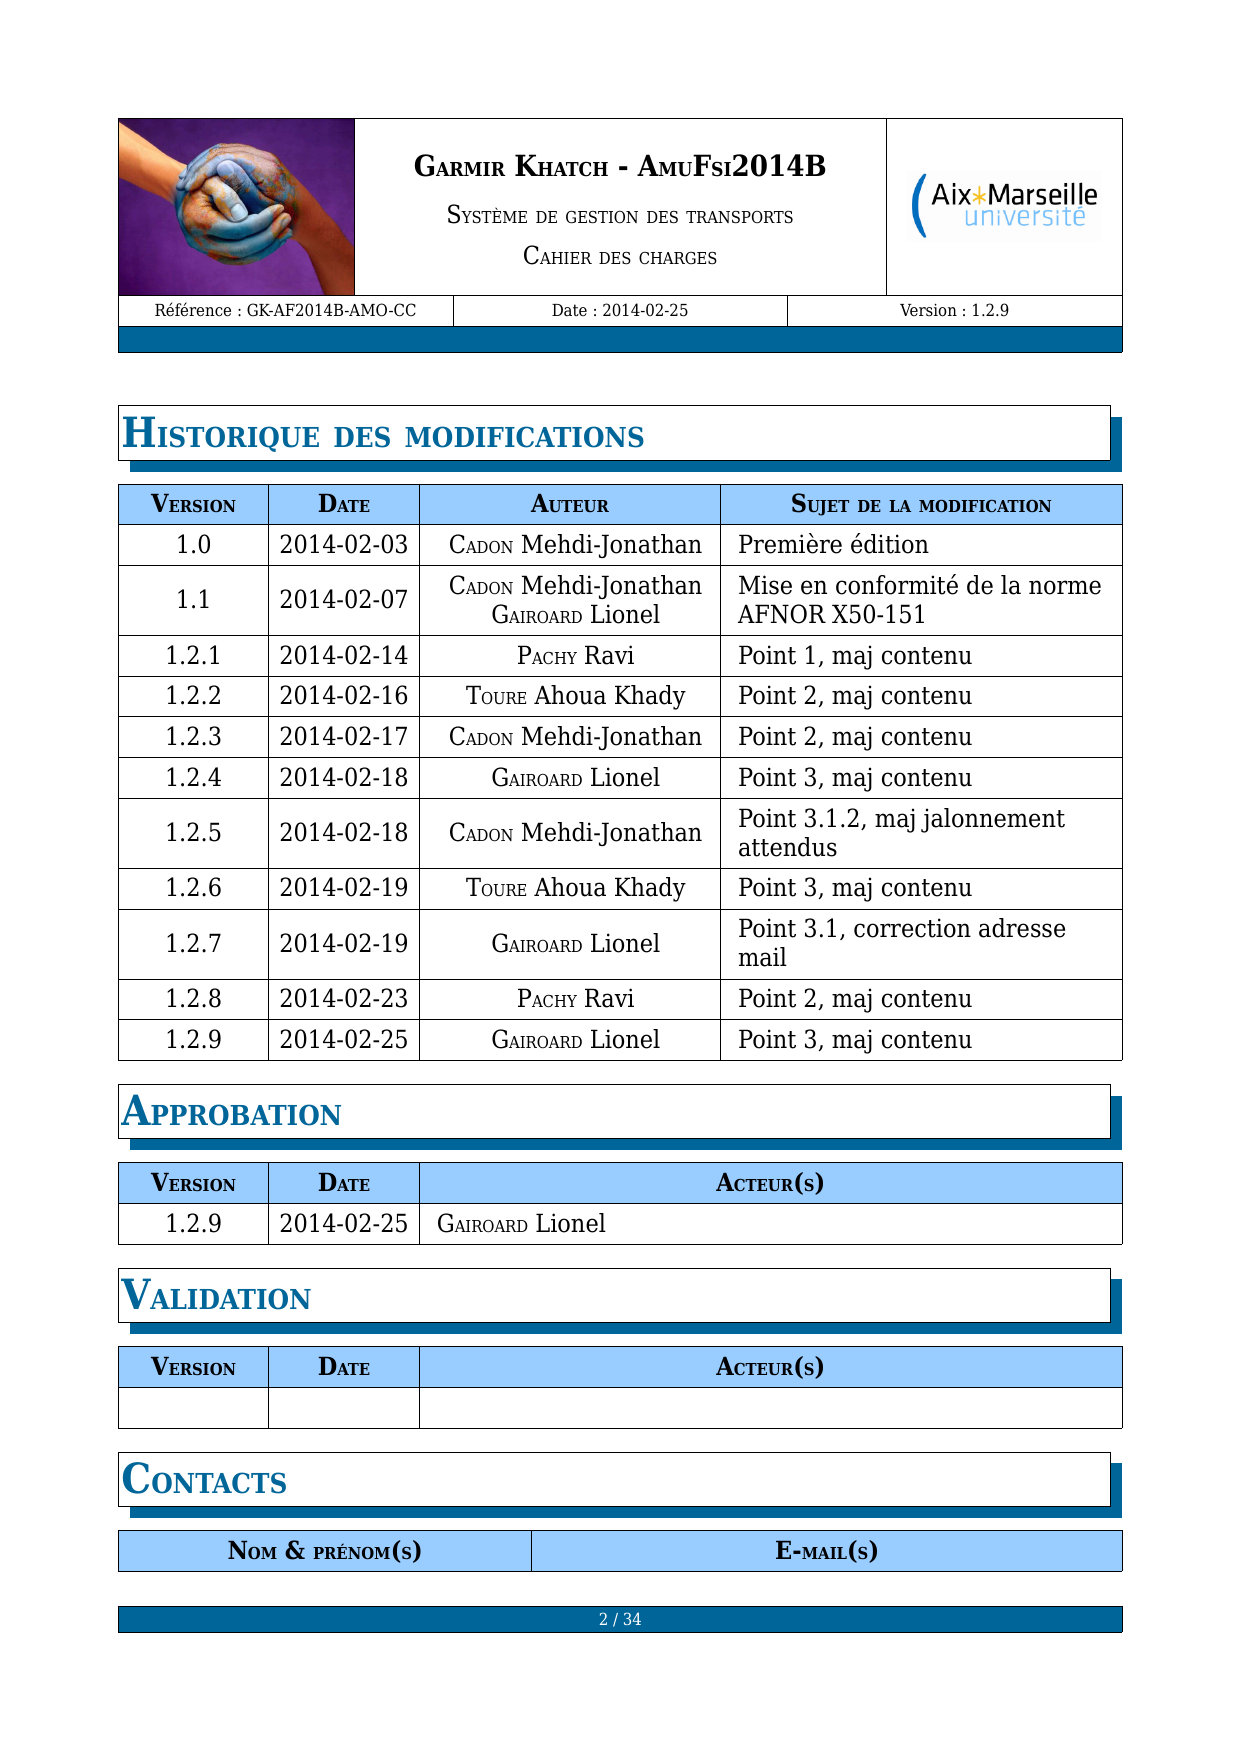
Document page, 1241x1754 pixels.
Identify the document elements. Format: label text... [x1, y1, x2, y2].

table_cell [269, 1388, 419, 1428]
table_cell 2014-02-03 [269, 525, 419, 565]
table_header Nom & prénom(s) [119, 1531, 531, 1571]
table_header Version [119, 1163, 268, 1203]
table_cell 2014-02-23 [269, 980, 419, 1019]
table_cell Gairoard Lionel [420, 758, 720, 798]
table_cell Mise en conformité de la norme AFNOR X50-151 [721, 566, 1122, 635]
table_cell Point 2, maj contenu [721, 677, 1122, 716]
table_cell Cadon Mehdi-Jonathan [420, 717, 720, 757]
table_header Auteur [420, 485, 720, 524]
table_cell [420, 1388, 1122, 1428]
table_cell 2014-02-19 [269, 869, 419, 908]
text Validation [119, 1269, 1110, 1322]
table_cell Toure Ahoua Khady [420, 677, 720, 716]
picture [887, 126, 1122, 288]
table_header Version [119, 485, 268, 524]
table_header Sujet de la modification [721, 485, 1122, 524]
table_header Date [269, 1163, 419, 1203]
table_cell Point 3, maj contenu [721, 758, 1122, 798]
table_header Acteur(s) [420, 1347, 1122, 1387]
table_cell 2014-02-07 [269, 566, 419, 635]
table_cell 1.2.1 [119, 636, 268, 676]
table_cell 1.1 [119, 566, 268, 635]
table_cell Pachy Ravi [420, 636, 720, 676]
table_header Date [269, 485, 419, 524]
table_cell Gairoard Lionel [420, 1020, 720, 1060]
table_cell Point 3, maj contenu [721, 1020, 1122, 1060]
picture [119, 119, 354, 295]
table_cell 2014-02-17 [269, 717, 419, 757]
table_cell 1.2.3 [119, 717, 268, 757]
table_header Version [119, 1347, 268, 1387]
table_cell 1.2.9 [119, 1204, 268, 1244]
table_cell 2014-02-18 [269, 799, 419, 868]
table_cell Cadon Mehdi-Jonathan [420, 799, 720, 868]
table_cell Point 2, maj contenu [721, 717, 1122, 757]
table_cell Première édition [721, 525, 1122, 565]
table_cell 2014-02-14 [269, 636, 419, 676]
table_cell 2014-02-25 [269, 1204, 419, 1244]
text Approbation [119, 1085, 1110, 1138]
table_cell Cadon Mehdi-Jonathan Gairoard Lionel [420, 566, 720, 635]
table_cell 1.2.7 [119, 910, 268, 978]
table_cell Cadon Mehdi-Jonathan [420, 525, 720, 565]
table_cell 2014-02-25 [269, 1020, 419, 1060]
table_cell 2014-02-18 [269, 758, 419, 798]
table_cell Point 2, maj contenu [721, 980, 1122, 1019]
table_cell Point 3.1, correction adresse mail [721, 910, 1122, 978]
table_header E-mail(s) [532, 1531, 1122, 1571]
table_cell 1.2.4 [119, 758, 268, 798]
table_cell 1.0 [119, 525, 268, 565]
table_cell Gairoard Lionel [420, 1204, 1122, 1244]
table_cell Point 3.1.2, maj jalonnement attendus [721, 799, 1122, 868]
table_cell Gairoard Lionel [420, 910, 720, 978]
table_cell 1.2.9 [119, 1020, 268, 1060]
table_header Acteur(s) [420, 1163, 1122, 1203]
table_cell 2014-02-16 [269, 677, 419, 716]
table_cell 1.2.6 [119, 869, 268, 908]
table_cell 2014-02-19 [269, 910, 419, 978]
table_cell Pachy Ravi [420, 980, 720, 1019]
table_cell 1.2.5 [119, 799, 268, 868]
table_cell Point 3, maj contenu [721, 869, 1122, 908]
table_cell Toure Ahoua Khady [420, 869, 720, 908]
table_cell 1.2.8 [119, 980, 268, 1019]
table_header Date [269, 1347, 419, 1387]
table_cell Point 1, maj contenu [721, 636, 1122, 676]
text Historique des modifications [119, 406, 1110, 460]
table_cell [119, 1388, 268, 1428]
text Contacts [119, 1453, 1110, 1506]
table_cell 1.2.2 [119, 677, 268, 716]
